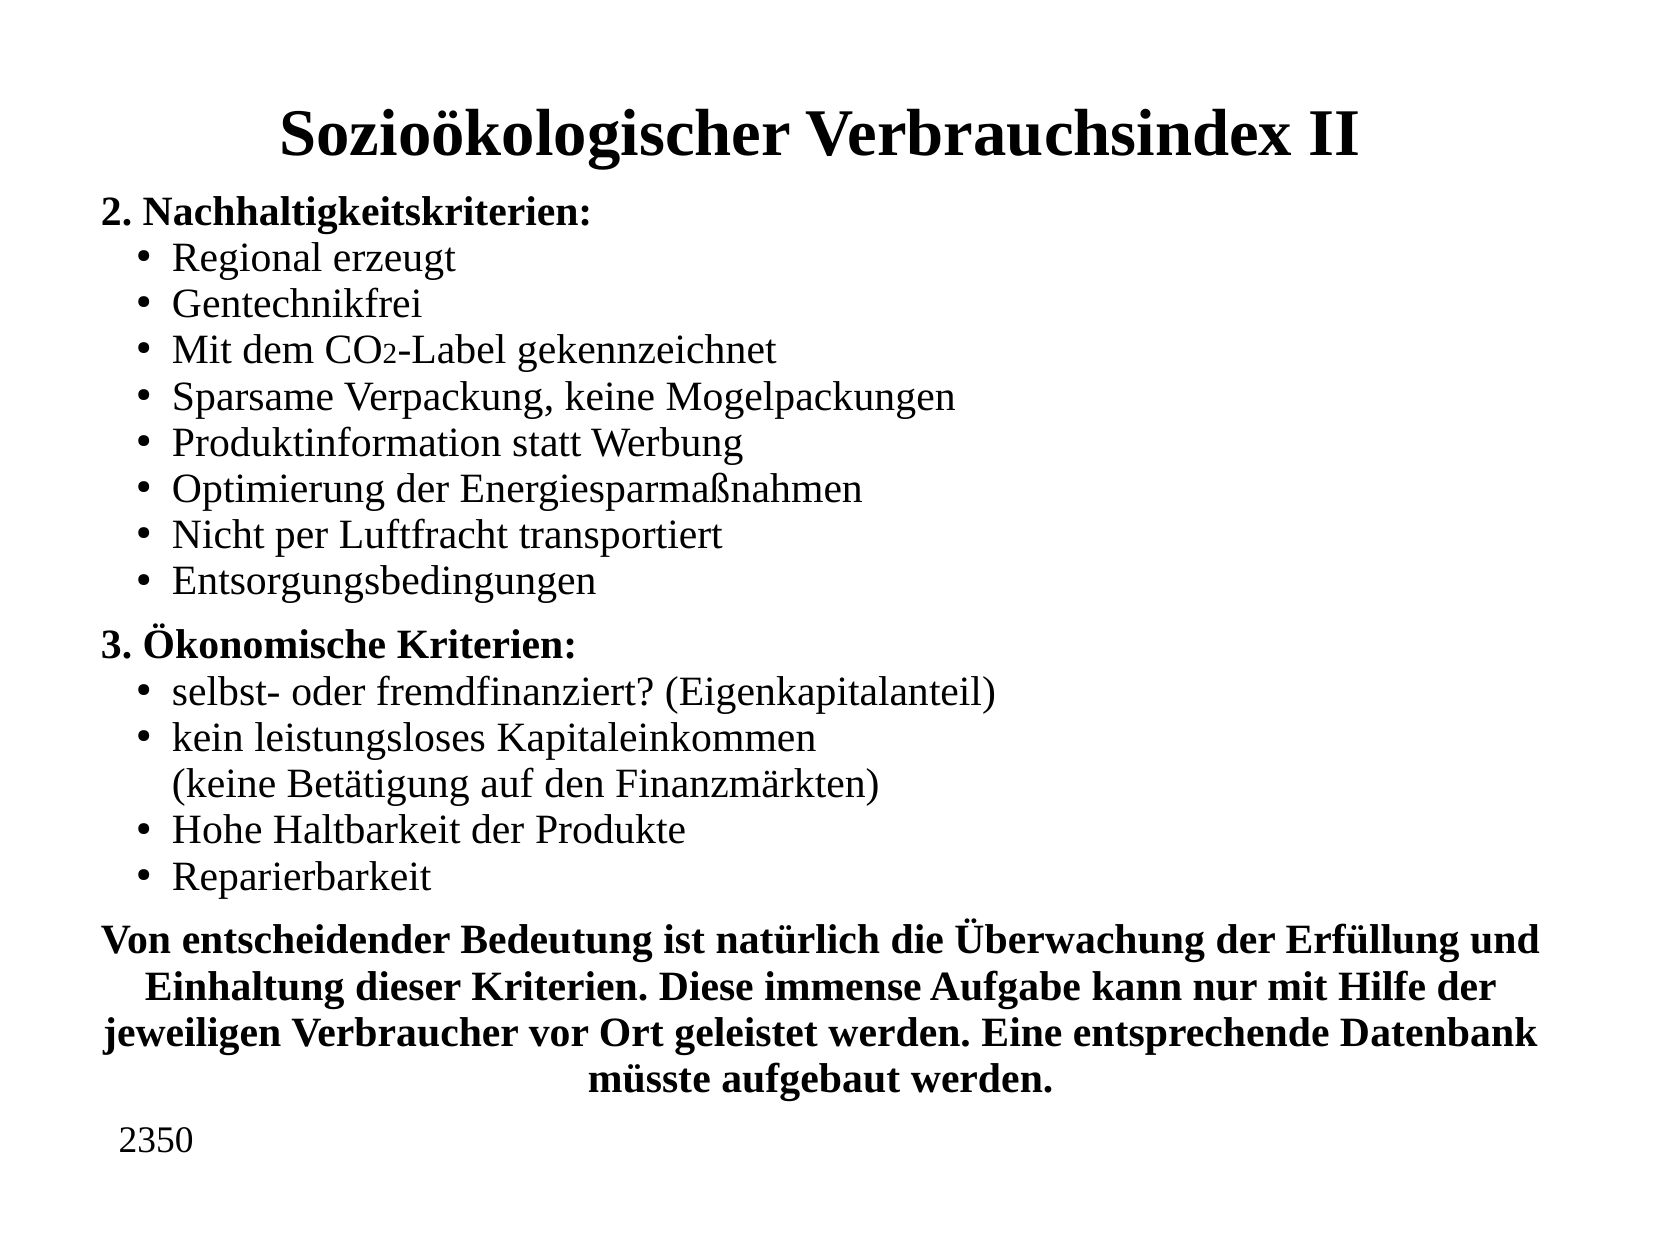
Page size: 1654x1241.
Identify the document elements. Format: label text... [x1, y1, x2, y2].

text_box <Foliennummer>0 [0, 1111, 313, 1182]
text_box Sozioökologischer Verbrauchsindex II 2. Nachhaltigkeitskriterien: Regional erzeugt Gentechnikfrei Mit dem CO2-Label gekennzeichnet Sparsame Verpackung, keine Mogelpackungen Produktinformation statt Werbung Optimierung der Energiesparmaßnahmen Nicht per Luftfracht transportiert Entsorgungsbedingungen 3. Ökonomische Kriterien: selbst- oder fremdfinanziert? (Eigenkapitalanteil) kein leistungsloses Kapitaleinkommen (keine Betätigung auf den Finanzmärkten) Hohe Haltbarkeit der Produkte Reparierbarkeit Von entscheidender Bedeutung ist natürlich die Überwachung der Erfüllung und Einhaltung dieser Kriterien. Diese immense Aufgabe kann nur mit Hilfe der jeweiligen Verbraucher vor Ort geleistet werden. Eine entsprechende Datenbank müsste aufgebaut werden. [86, 88, 1568, 1115]
